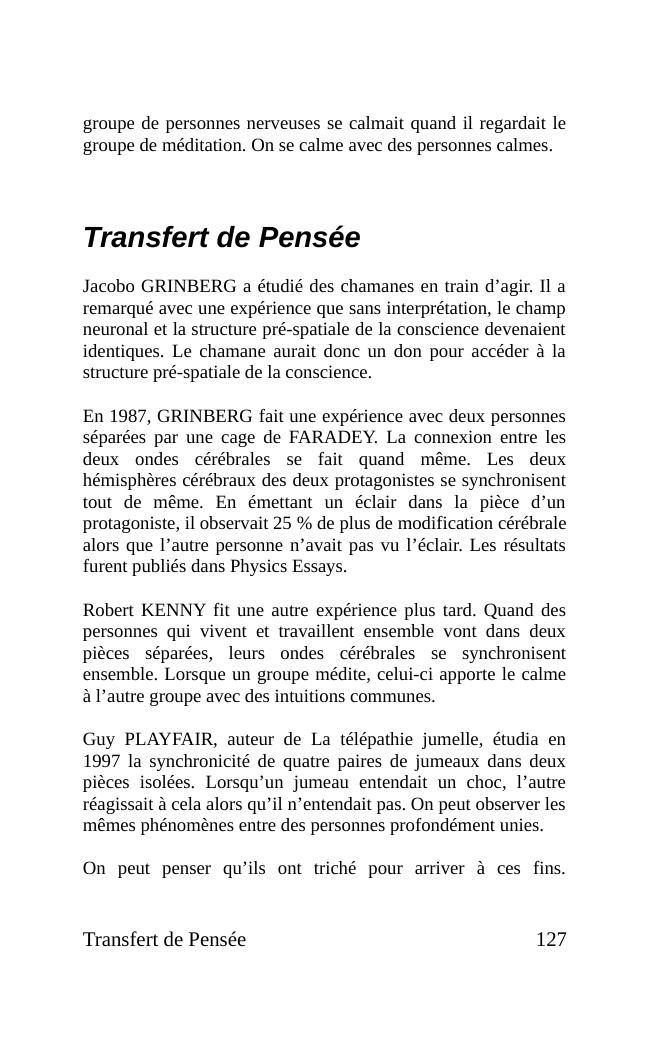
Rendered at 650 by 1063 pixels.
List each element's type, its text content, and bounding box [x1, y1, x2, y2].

subtitle Transfert de Pensée [83, 220, 567, 253]
text Guy PLAYFAIR, auteur de La télépathie jumelle, étudia en 1997 la synchronicité de quatre paires de jumeaux dans deux pièces isolées. Lorsqu’un jumeau entendait un choc, l’autre réagissait à cela alors qu’il n’entendait pas. On peut observer les mêmes phénomènes entre des personnes profondément unies. [83, 728, 567, 836]
text Robert KENNY fit une autre expérience plus tard. Quand des personnes qui vivent et travaillent ensemble vont dans deux pièces séparées, leurs ondes cérébrales se synchronisent ensemble. Lorsque un groupe médite, celui-ci apporte le calme à l’autre groupe avec des intuitions communes. [83, 598, 567, 706]
text En 1987, GRINBERG fait une expérience avec deux personnes séparées par une cage de FARADEY. La connexion entre les deux ondes cérébrales se fait quand même. Les deux hémisphères cérébraux des deux protagonistes se synchronisent tout de même. En émettant un éclair dans la pièce d’un protagoniste, il observait 25 % de plus de modification cérébrale alors que l’autre personne n’avait pas vu l’éclair. Les résultats furent publiés dans Physics Essays. [83, 404, 567, 577]
text groupe de personnes nerveuses se calmait quand il regardait le groupe de méditation. On se calme avec des personnes calmes. [83, 112, 567, 155]
text On peut penser qu’ils ont triché pour arriver à ces fins. [83, 857, 567, 879]
text Jacobo GRINBERG a étudié des chamanes en train d’agir. Il a remarqué avec une expérience que sans interprétation, le champ neuronal et la structure pré-spatiale de la conscience devenaient identiques. Le chamane aurait donc un don pour accéder à la structure pré-spatiale de la conscience. [83, 275, 567, 383]
